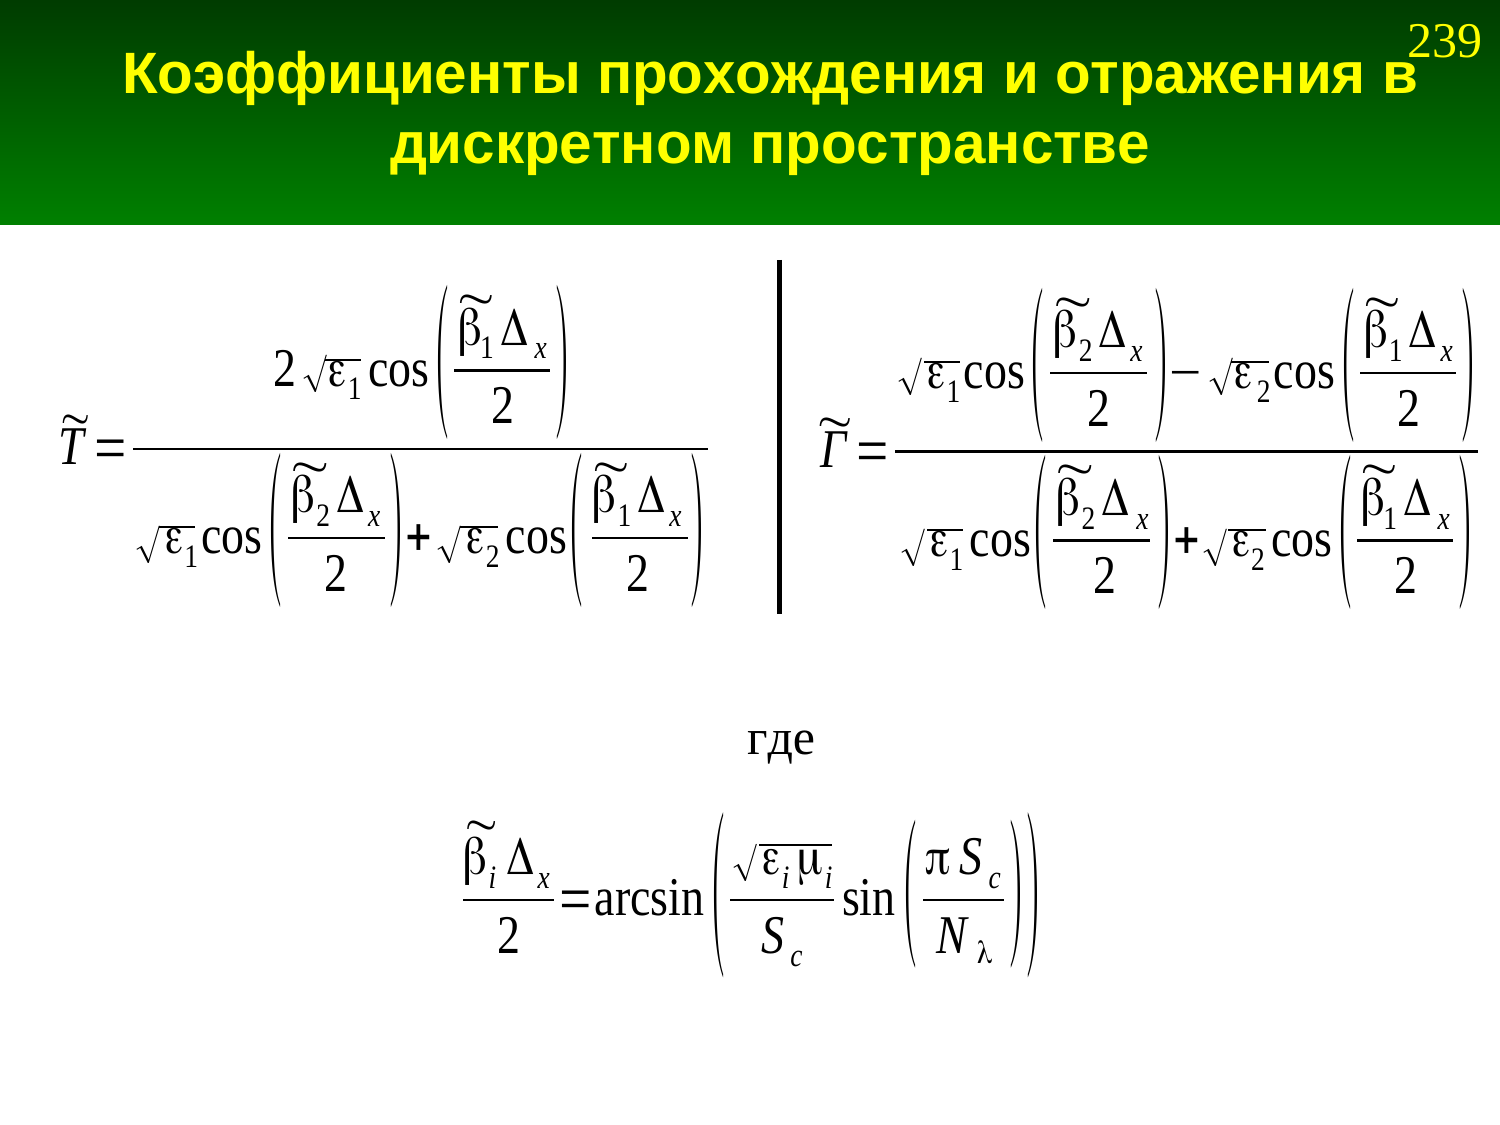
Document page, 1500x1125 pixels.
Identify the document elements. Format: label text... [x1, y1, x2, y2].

title Коэффициенты прохождения и отражения в дискретном пространстве [100, 7, 1441, 204]
chart [803, 286, 1491, 615]
chart [46, 283, 721, 612]
text_box где [732, 696, 845, 832]
chart [448, 809, 1052, 981]
